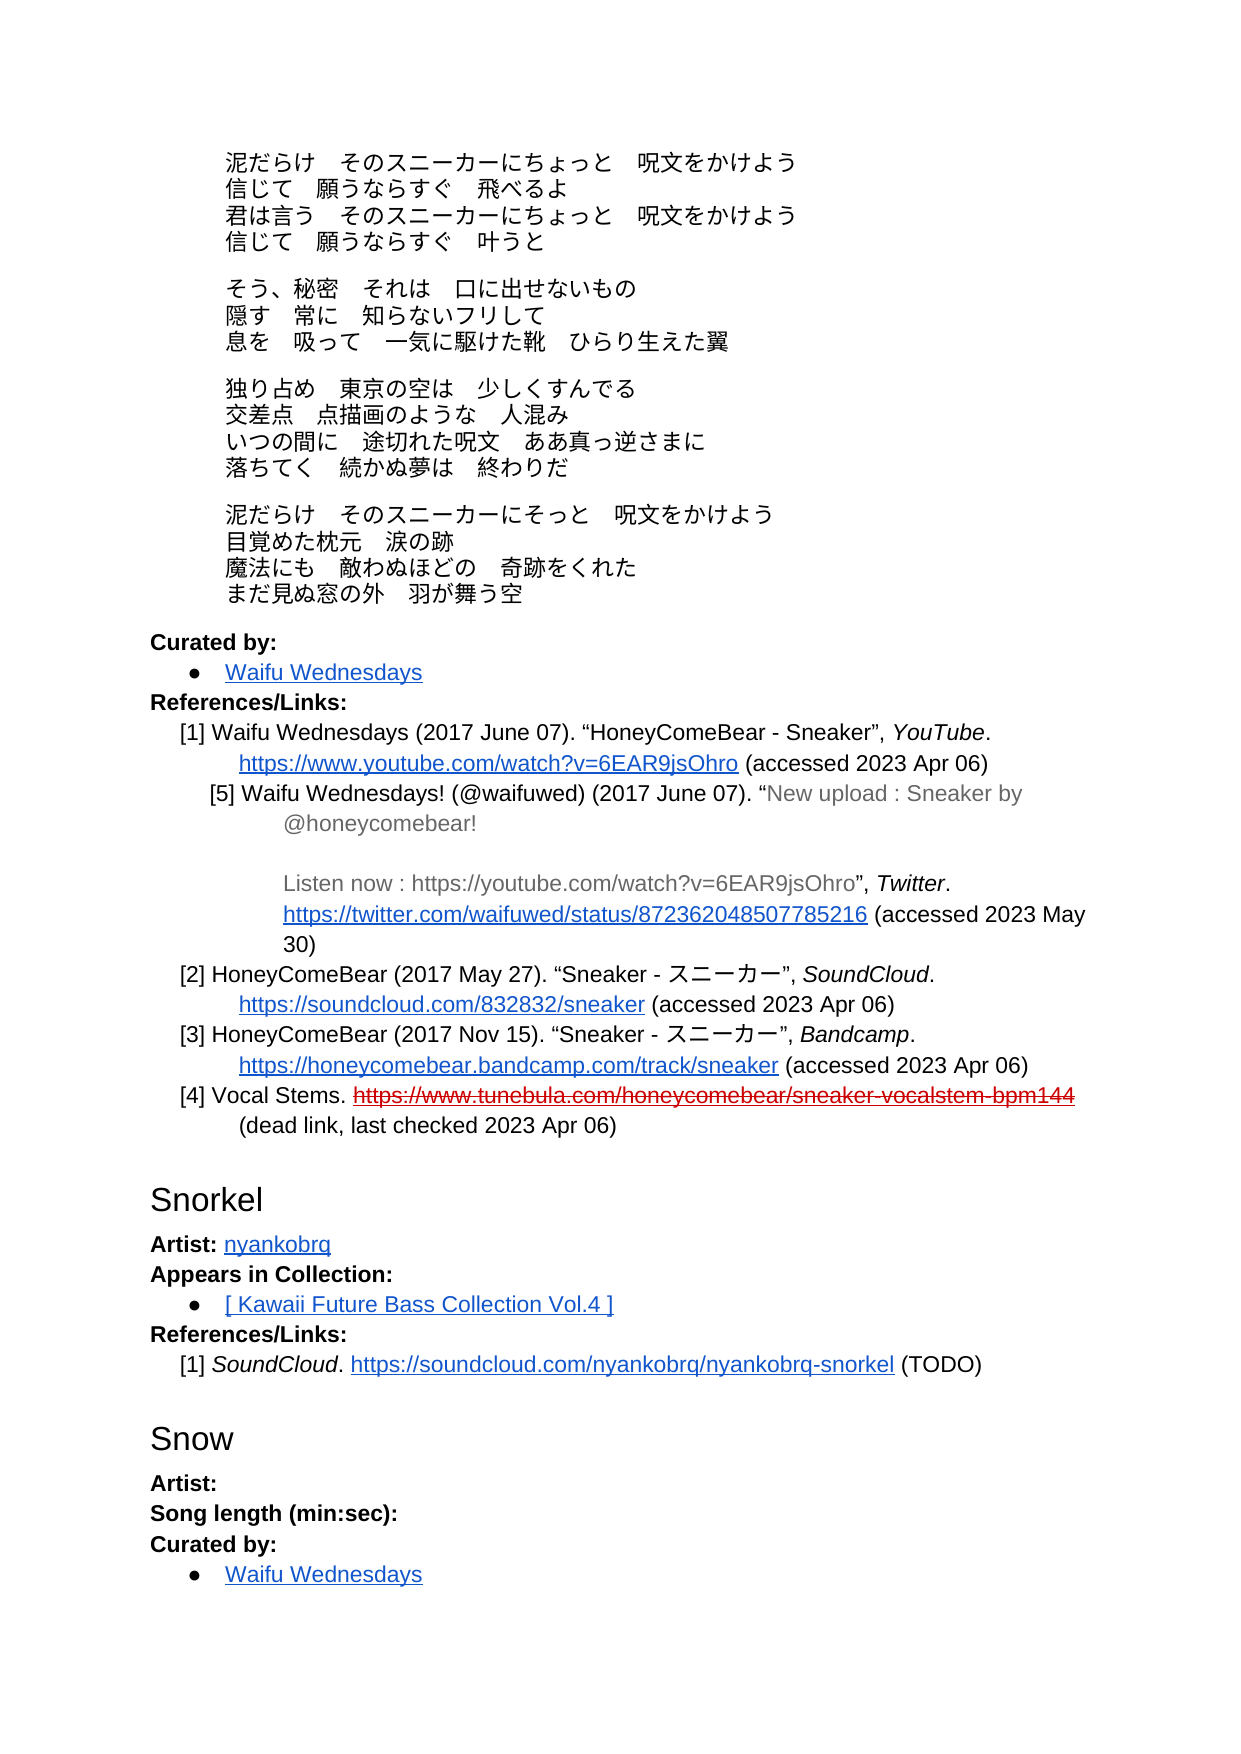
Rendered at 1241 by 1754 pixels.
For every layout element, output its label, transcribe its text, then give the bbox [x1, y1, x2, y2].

subtitle Snorkel [150, 1180, 1090, 1218]
text References/Links: [150, 689, 1090, 715]
text そう、秘密 それは 口に出せないもの 隠す 常に 知らないフリして 息を 吸って 一気に駆けた靴 ひらり生えた翼 [225, 276, 1090, 355]
text References/Links: [150, 1321, 1090, 1348]
text [1] Waifu Wednesdays (2017 June 07). “HoneyComeBear - Sneaker”, YouTube. https://www.youtube.com/watch?v=6EAR9jsOhro (accessed 2023 Apr 06) [179, 719, 1090, 776]
text Curated by: [150, 1531, 1090, 1557]
text [3] HoneyComeBear (2017 Nov 15). “Sneaker - ス​ニ​ー​カ​ー”, Bandcamp. https://honeycomebear.bandcamp.com/track/sneaker (accessed 2023 Apr 06) [179, 1021, 1090, 1078]
text [2] HoneyComeBear (2017 May 27). “Sneaker - スニーカー”, SoundCloud. https://soundcloud.com/832832/sneaker (accessed 2023 Apr 06) [179, 961, 1090, 1017]
text 泥だらけ そのスニーカーにちょっと 呪文をかけよう 信じて 願うならすぐ 飛べるよ 君は言う そのスニーカーにちょっと 呪文をかけよう 信じて 願うならすぐ 叶うと [225, 150, 1090, 255]
text Curated by: [150, 629, 1090, 655]
text Artist: [150, 1470, 1090, 1496]
list [ Kawaii Future Bass Collection Vol.4 ] [187, 1291, 1090, 1317]
text [4] Vocal Stems. https://www.tunebula.com/honeycomebear/sneaker-vocalstem-bpm144 (dead link, last checked 2023 Apr 06) [179, 1082, 1090, 1138]
list Waifu Wednesdays [187, 1561, 1090, 1587]
text Song length (min:sec): [150, 1500, 1090, 1527]
text Artist: nyankobrq [150, 1231, 1090, 1257]
text 独り占め 東京の空は 少しくすんでる 交差点 点描画のような 人混み いつの間に 途切れた呪文 ああ真っ逆さまに 落ちてく 続かぬ夢は 終わりだ [225, 376, 1090, 482]
subtitle Snow [150, 1419, 1090, 1458]
list Waifu Wednesdays [187, 659, 1090, 685]
text [1] SoundCloud. https://soundcloud.com/nyankobrq/nyankobrq-snorkel (TODO) [179, 1351, 1090, 1378]
text Appears in Collection: [150, 1261, 1090, 1287]
text [5] Waifu Wednesdays! (@waifuwed) (2017 June 07). “New upload : Sneaker by @honeycomebear! Listen now : https://youtube.com/watch?v=6EAR9jsOhro”, Twitter. https://twitter.com/waifuwed/status/872362048507785216 (accessed 2023 May 30) [209, 780, 1090, 957]
text 泥だらけ そのスニーカーにそっと 呪文をかけよう 目覚めた枕元 涙の跡 魔法にも 敵わぬほどの 奇跡をくれた まだ見ぬ窓の外 羽が舞う空 [225, 502, 1090, 608]
